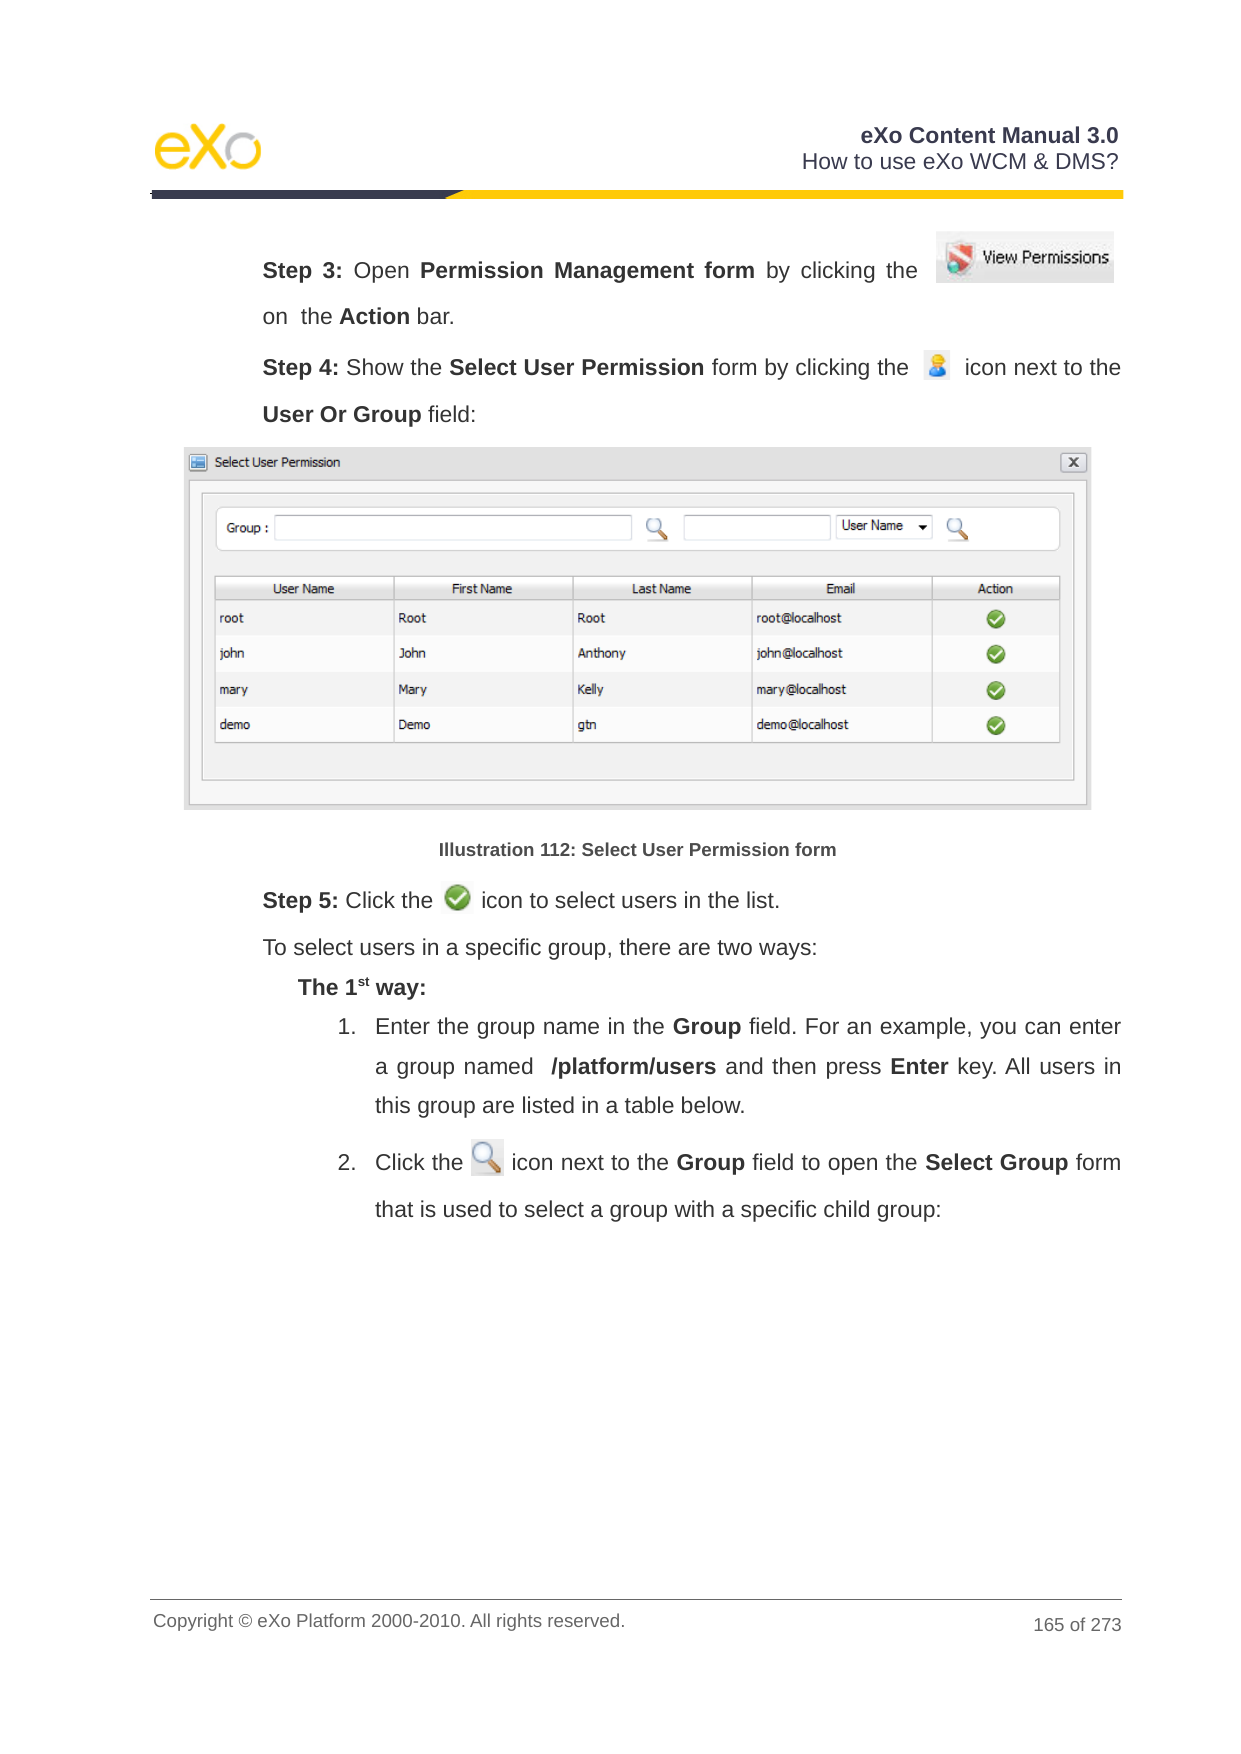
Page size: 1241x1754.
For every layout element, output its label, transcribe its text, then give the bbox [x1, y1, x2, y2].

list To select users in a specific group, there are two ways: [225, 934, 1122, 961]
picture [151, 190, 1124, 199]
list Step 3: Open Permission Management form by clicking the on the Action bar. [225, 223, 1122, 329]
picture [183, 447, 1092, 810]
list Enter the group name in the Group field. For an example, you can enter a group named /platform/users and then press Enter key. All users in this group are listed in a table below. [337, 1013, 1122, 1119]
picture [471, 1139, 504, 1176]
list Step 5: Click theicon to select users in the list. [225, 440, 1122, 921]
picture [923, 350, 951, 380]
picture [936, 231, 1114, 283]
list Step 4: Show the Select User Permission form by clicking the icon next to the User Or Group field: [225, 343, 1122, 427]
list Illustration 112: Select User Permission form [184, 810, 1091, 860]
list Click theicon next to the Group field to open the Select Group form that is used to select a group with a specific child group: [337, 1132, 1122, 1222]
text The 1st way: [298, 974, 1122, 1000]
picture [440, 881, 474, 914]
picture [155, 123, 262, 170]
